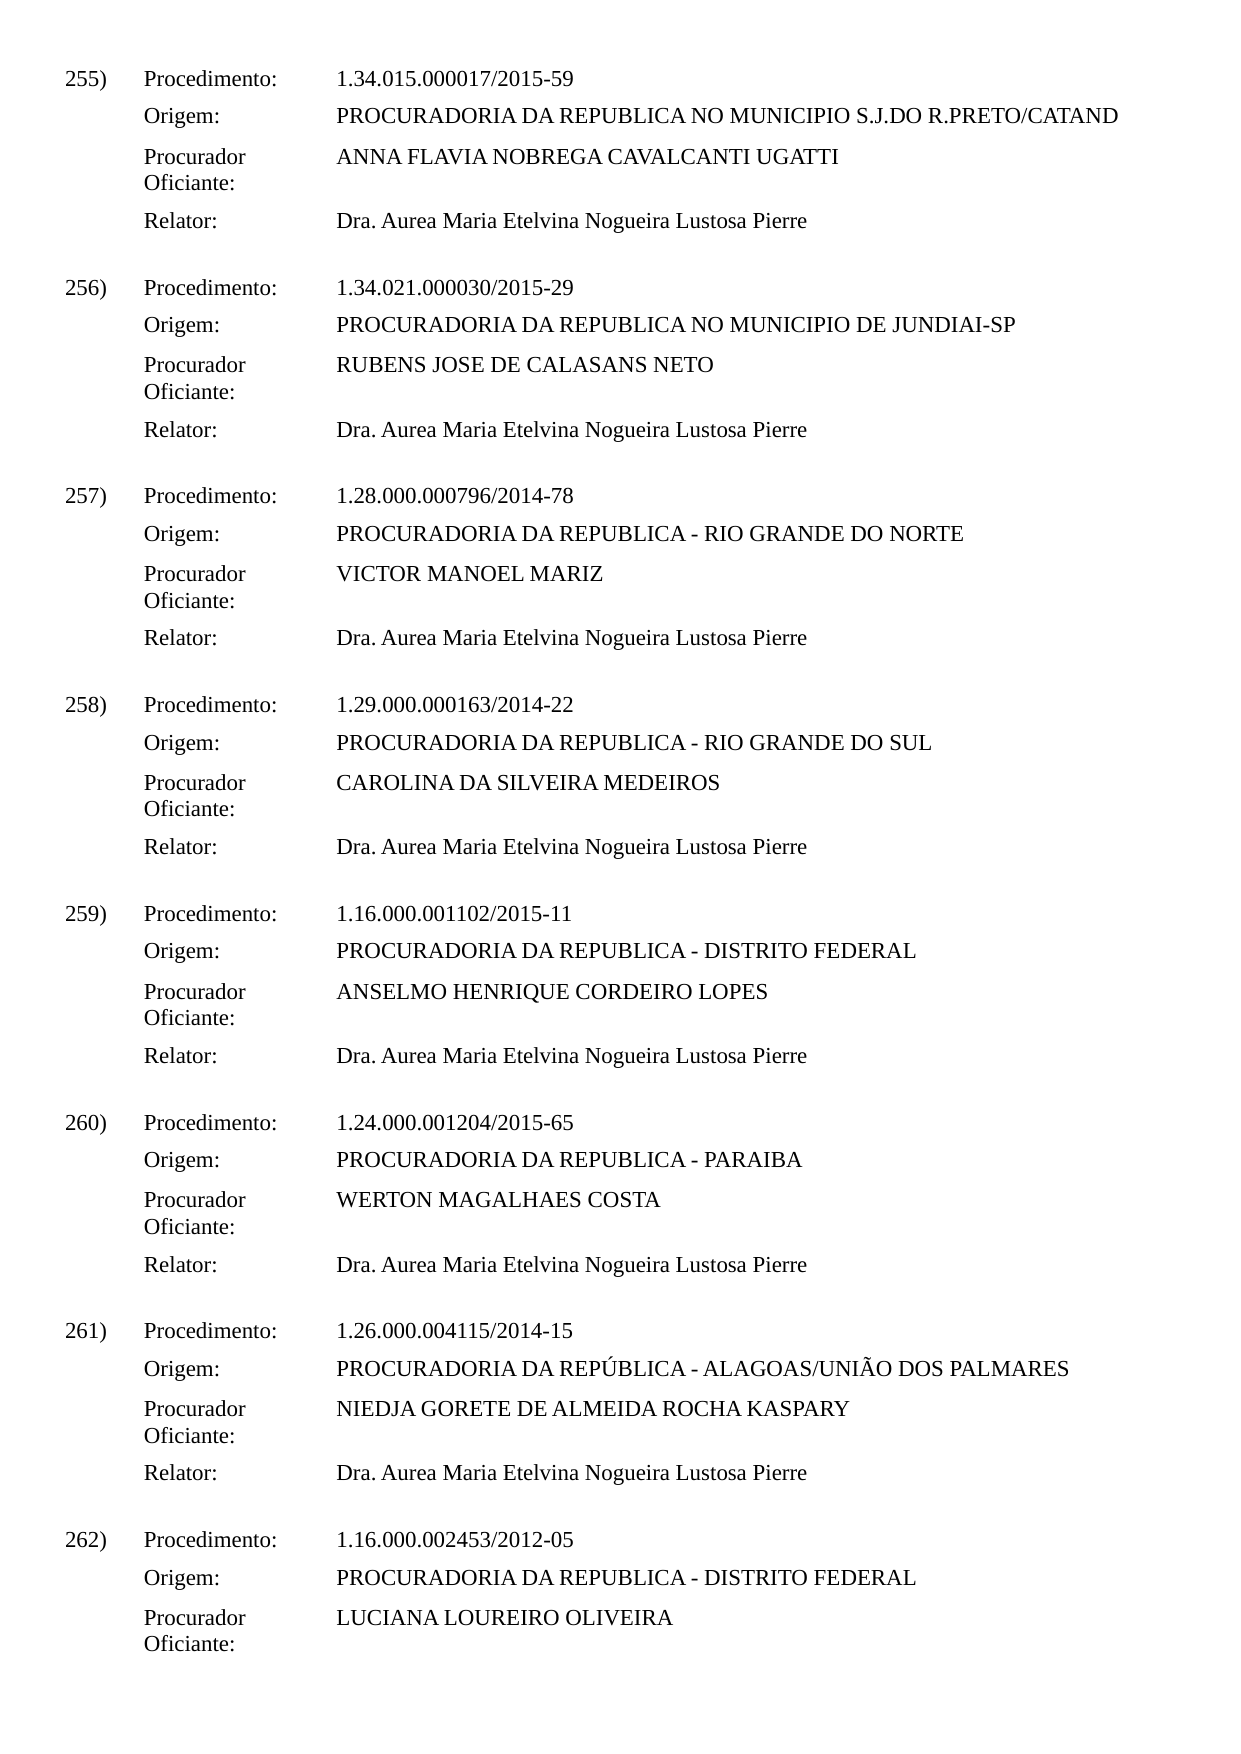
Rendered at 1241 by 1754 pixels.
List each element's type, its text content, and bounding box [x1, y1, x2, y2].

table_cell PROCURADORIA DA REPUBLICA NO MUNICIPIO S.J.DO R.PRETO/CATAND [330, 97, 1181, 137]
table_header Procedimento: [138, 1103, 330, 1141]
table_header 258) [59, 685, 138, 723]
table_cell [59, 306, 138, 346]
table_cell Dra. Aurea Maria Etelvina Nogueira Lustosa Pierre [330, 410, 1181, 450]
table_cell Relator: [138, 1454, 330, 1494]
table_cell Procurador Oficiante: [138, 972, 330, 1036]
table_cell Dra. Aurea Maria Etelvina Nogueira Lustosa Pierre [330, 1245, 1181, 1285]
table_cell [59, 723, 138, 763]
table_cell [59, 97, 138, 137]
table_header 1.29.000.000163/2014-22 [330, 685, 1181, 723]
table_cell CAROLINA DA SILVEIRA MEDEIROS [330, 763, 1181, 827]
table_cell Origem: [138, 514, 330, 554]
table_header Procedimento: [138, 685, 330, 723]
table_cell Origem: [138, 723, 330, 763]
table_cell Relator: [138, 201, 330, 241]
table_cell ANNA FLAVIA NOBREGA CAVALCANTI UGATTI [330, 137, 1181, 201]
table_header 257) [59, 477, 138, 514]
table_cell [59, 201, 138, 241]
table_header Procedimento: [138, 1520, 330, 1558]
table_cell [59, 555, 138, 619]
table_cell Procurador Oficiante: [138, 1598, 330, 1662]
table_header 255) [59, 59, 138, 97]
table_cell Procurador Oficiante: [138, 1181, 330, 1245]
table_cell [59, 1245, 138, 1285]
table_header 1.16.000.002453/2012-05 [330, 1520, 1181, 1558]
table_header 261) [59, 1312, 138, 1349]
table_cell RUBENS JOSE DE CALASANS NETO [330, 346, 1181, 410]
table_cell PROCURADORIA DA REPUBLICA - RIO GRANDE DO SUL [330, 723, 1181, 763]
table_cell Dra. Aurea Maria Etelvina Nogueira Lustosa Pierre [330, 1036, 1181, 1076]
table_cell Relator: [138, 410, 330, 450]
table_cell Dra. Aurea Maria Etelvina Nogueira Lustosa Pierre [330, 619, 1181, 659]
table_cell Origem: [138, 932, 330, 972]
table_header Procedimento: [138, 894, 330, 932]
table_header 262) [59, 1520, 138, 1558]
table_header 1.28.000.000796/2014-78 [330, 477, 1181, 514]
table_cell Origem: [138, 1349, 330, 1389]
table_cell Procurador Oficiante: [138, 1390, 330, 1454]
table_cell [59, 410, 138, 450]
table_header 256) [59, 268, 138, 306]
table_cell Procurador Oficiante: [138, 346, 330, 410]
table_cell [59, 137, 138, 201]
table_cell [59, 1036, 138, 1076]
table_cell Relator: [138, 828, 330, 868]
table_header Procedimento: [138, 477, 330, 514]
table_cell [59, 514, 138, 554]
table_cell [59, 932, 138, 972]
table_cell Relator: [138, 1245, 330, 1285]
table_cell Procurador Oficiante: [138, 763, 330, 827]
table_cell [59, 1141, 138, 1181]
table_header Procedimento: [138, 1312, 330, 1349]
table_cell [59, 346, 138, 410]
table_cell WERTON MAGALHAES COSTA [330, 1181, 1181, 1245]
table_header 1.34.021.000030/2015-29 [330, 268, 1181, 306]
table_cell LUCIANA LOUREIRO OLIVEIRA [330, 1598, 1181, 1662]
table_header 1.24.000.001204/2015-65 [330, 1103, 1181, 1141]
table_cell Relator: [138, 1036, 330, 1076]
table_cell Origem: [138, 1558, 330, 1598]
table_cell Dra. Aurea Maria Etelvina Nogueira Lustosa Pierre [330, 1454, 1181, 1494]
table_cell ANSELMO HENRIQUE CORDEIRO LOPES [330, 972, 1181, 1036]
table_cell PROCURADORIA DA REPUBLICA NO MUNICIPIO DE JUNDIAI-SP [330, 306, 1181, 346]
table_cell [59, 1349, 138, 1389]
table_cell PROCURADORIA DA REPUBLICA - DISTRITO FEDERAL [330, 1558, 1181, 1598]
table_cell [59, 763, 138, 827]
table_cell NIEDJA GORETE DE ALMEIDA ROCHA KASPARY [330, 1390, 1181, 1454]
table_cell [59, 1181, 138, 1245]
table_header 1.34.015.000017/2015-59 [330, 59, 1181, 97]
table_header Procedimento: [138, 59, 330, 97]
table_cell Dra. Aurea Maria Etelvina Nogueira Lustosa Pierre [330, 201, 1181, 241]
table_cell [59, 619, 138, 659]
table_header 1.16.000.001102/2015-11 [330, 894, 1181, 932]
table_header 259) [59, 894, 138, 932]
table_header Procedimento: [138, 268, 330, 306]
table_header 1.26.000.004115/2014-15 [330, 1312, 1181, 1349]
table_cell Procurador Oficiante: [138, 555, 330, 619]
table_cell Dra. Aurea Maria Etelvina Nogueira Lustosa Pierre [330, 828, 1181, 868]
table_cell PROCURADORIA DA REPÚBLICA - ALAGOAS/UNIÃO DOS PALMARES [330, 1349, 1181, 1389]
table_cell [59, 1454, 138, 1494]
table_cell Procurador Oficiante: [138, 137, 330, 201]
table_cell VICTOR MANOEL MARIZ [330, 555, 1181, 619]
table_cell Relator: [138, 619, 330, 659]
table_cell PROCURADORIA DA REPUBLICA - DISTRITO FEDERAL [330, 932, 1181, 972]
table_cell [59, 828, 138, 868]
table_cell [59, 1598, 138, 1662]
table_cell Origem: [138, 1141, 330, 1181]
table_cell PROCURADORIA DA REPUBLICA - PARAIBA [330, 1141, 1181, 1181]
table_cell [59, 972, 138, 1036]
table_cell [59, 1390, 138, 1454]
table_cell Origem: [138, 306, 330, 346]
table_cell Origem: [138, 97, 330, 137]
table_cell [59, 1558, 138, 1598]
table_cell PROCURADORIA DA REPUBLICA - RIO GRANDE DO NORTE [330, 514, 1181, 554]
table_header 260) [59, 1103, 138, 1141]
